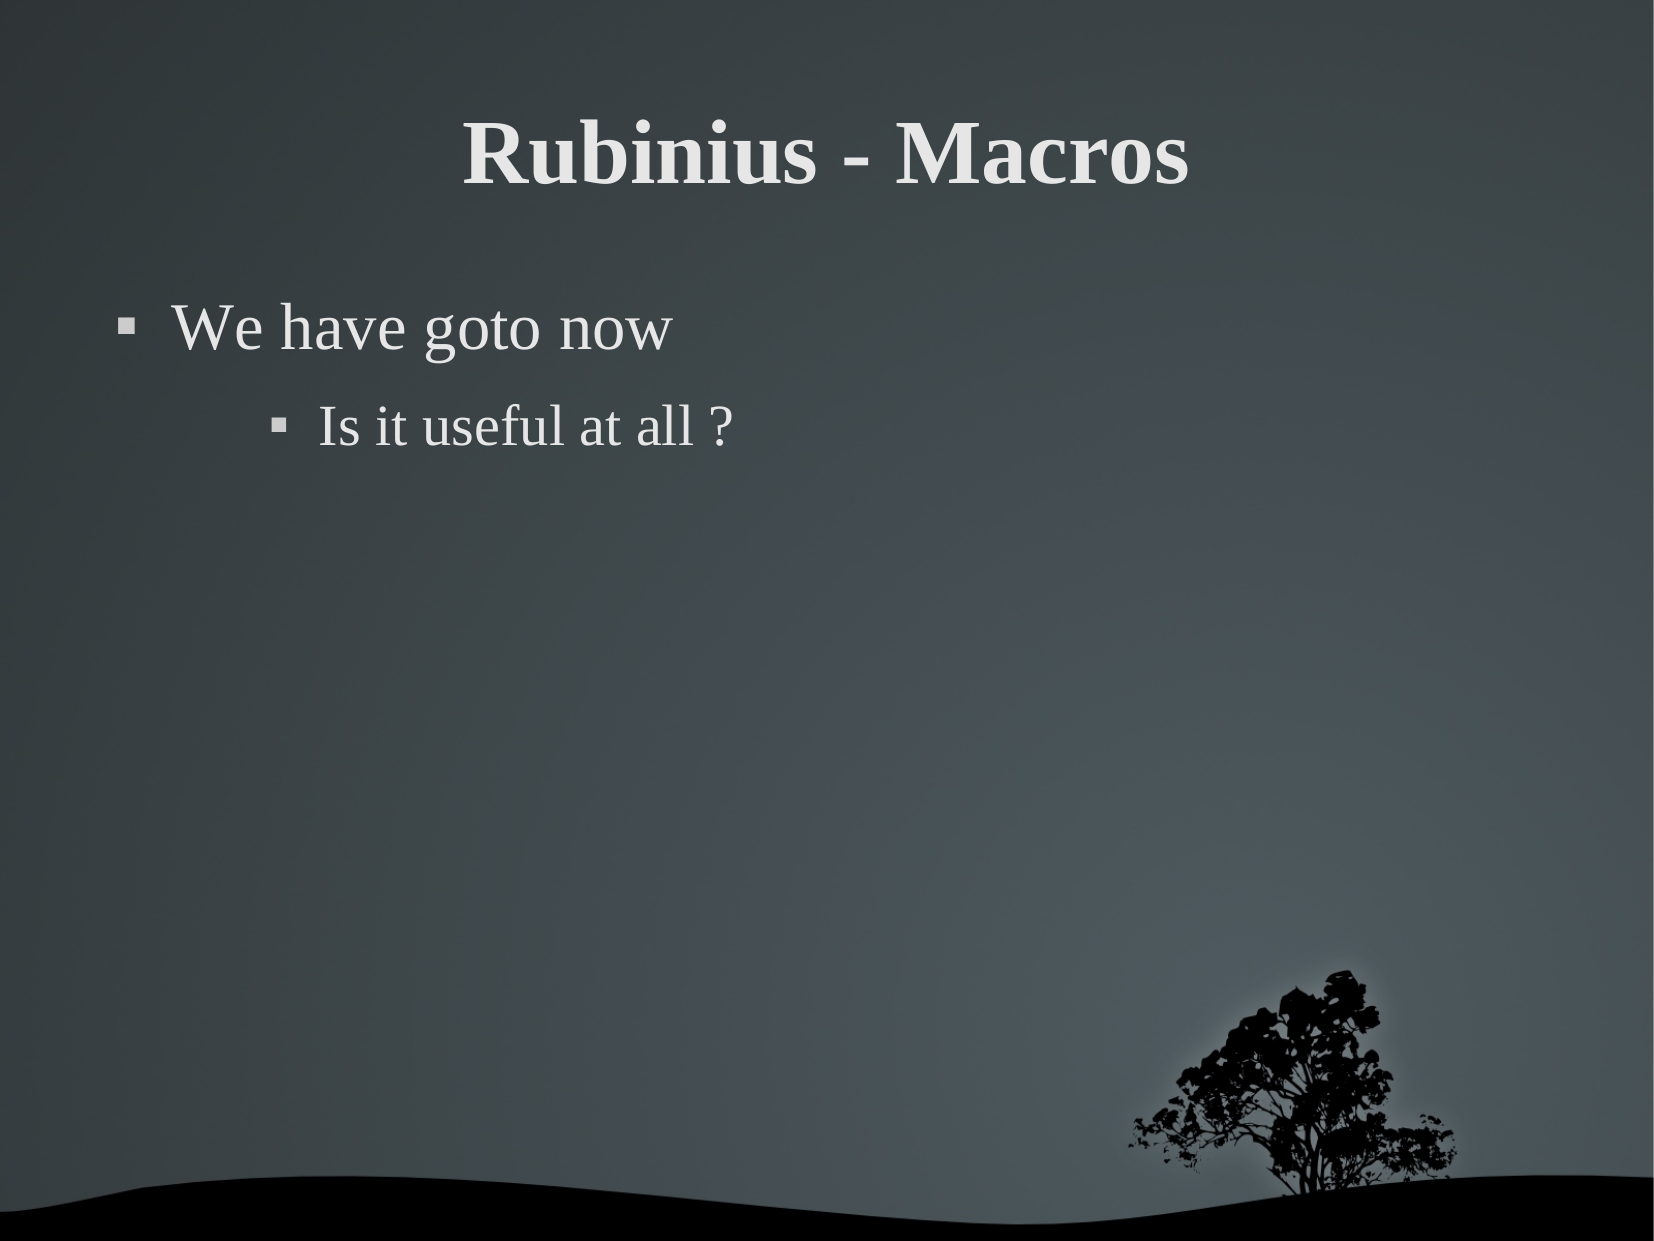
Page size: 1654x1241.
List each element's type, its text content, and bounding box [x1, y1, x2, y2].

picture [0, 0, 1654, 1241]
list We have goto now Is it useful at all ? [82, 290, 1571, 1094]
title Rubinius - Macros [82, 56, 1571, 250]
